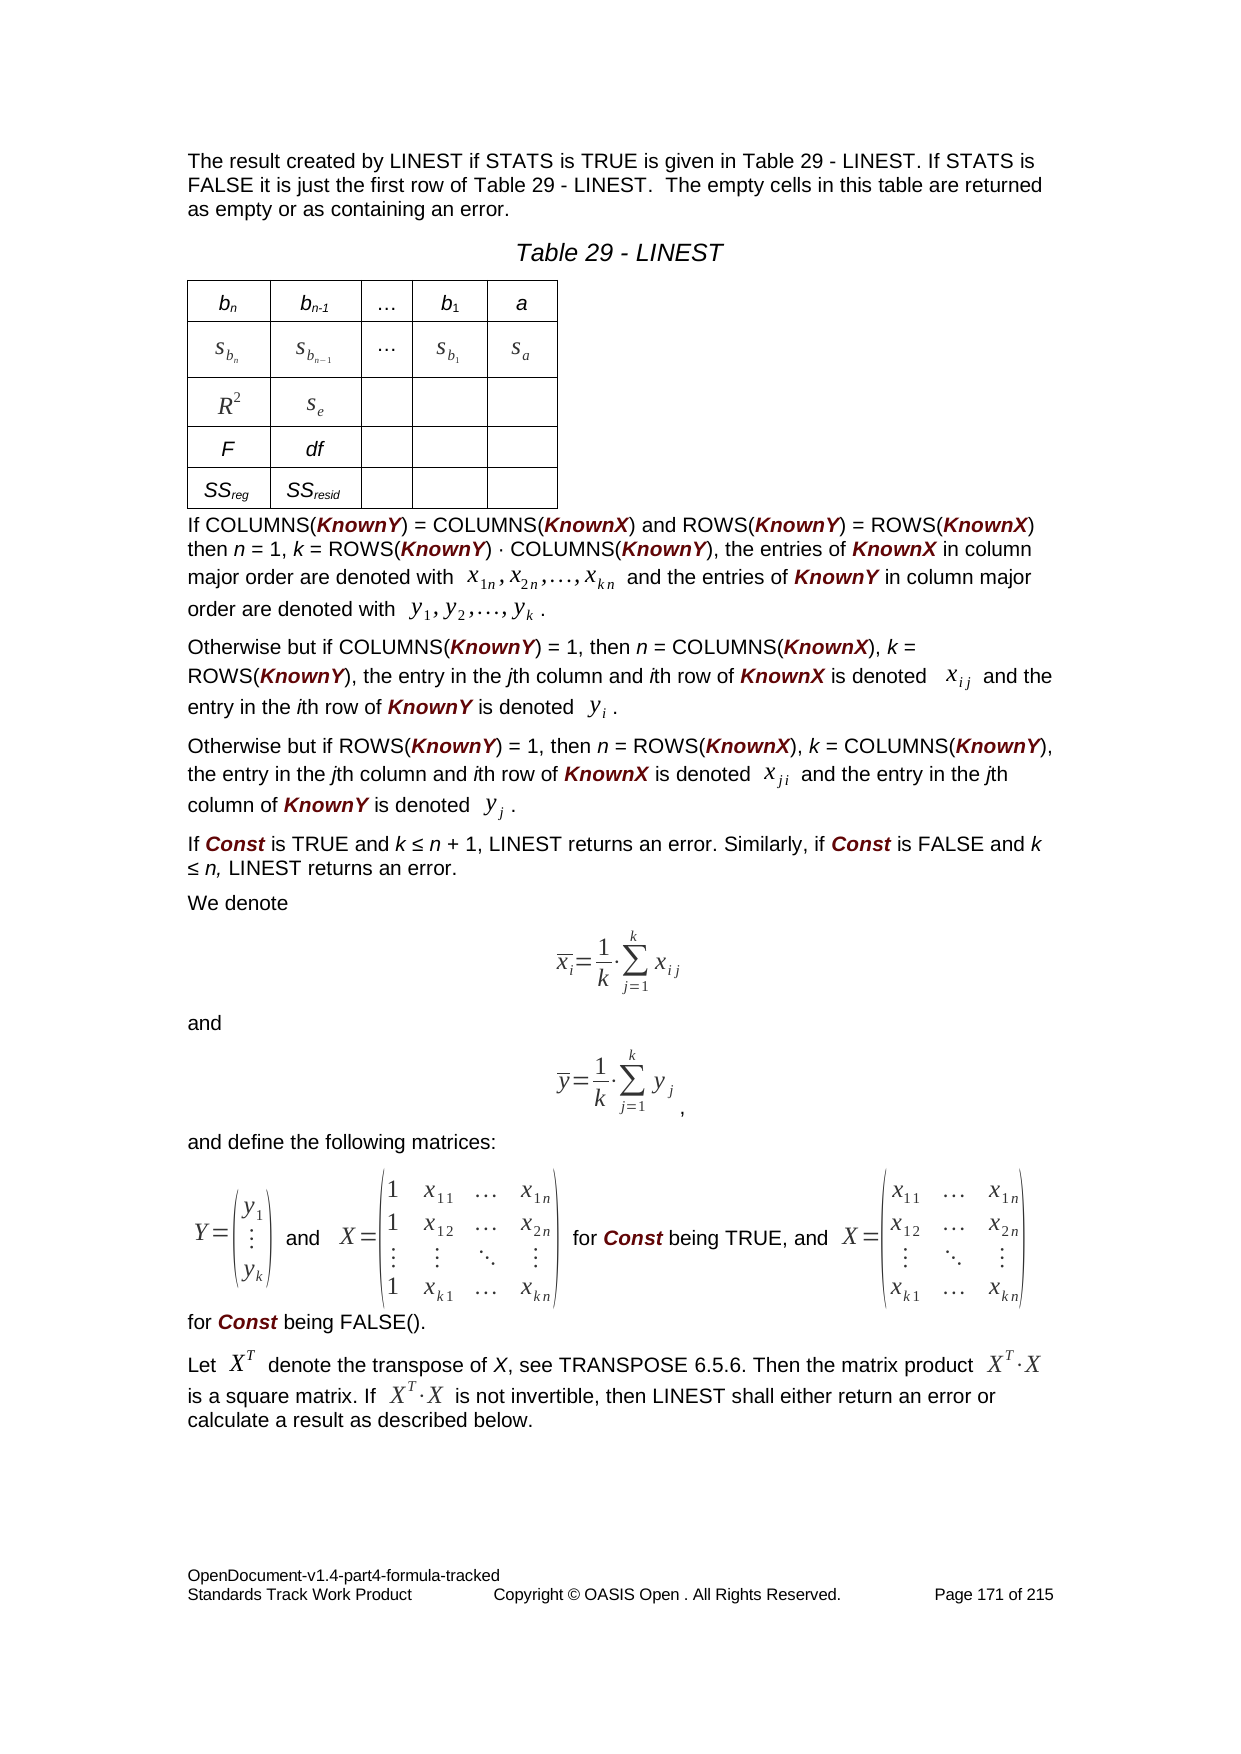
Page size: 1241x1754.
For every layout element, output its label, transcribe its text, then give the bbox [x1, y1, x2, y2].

table_cell [413, 468, 487, 508]
text If COLUMNS(KnownY) = COLUMNS(KnownX) and ROWS(KnownY) = ROWS(KnownX) then n = 1, k = ROWS(KnownY) ∙ COLUMNS(KnownY), the entries of KnownX in column major order are denoted with and the entries of KnownY in column major order are denoted with . [187, 514, 1053, 624]
table_header a [488, 281, 557, 321]
table_cell [413, 322, 487, 377]
text and for Const being TRUE, and for Const being FALSE(). [187, 1166, 1053, 1334]
text Table 29 - LINEST [187, 239, 1053, 267]
table_cell [362, 468, 412, 508]
text Otherwise but if ROWS(KnownY) = 1, then n = ROWS(KnownX), k = COLUMNS(KnownY), the entry in the jth column and ith row of KnownX is denoted and the entry in the jth column of KnownY is denoted . [187, 734, 1053, 820]
text We denote [187, 892, 1053, 915]
text Otherwise but if COLUMNS(KnownY) = 1, then n = COLUMNS(KnownX), k = ROWS(KnownY), the entry in the jth column and ith row of KnownX is denoted and the entry in the ith row of KnownY is denoted . [187, 636, 1053, 722]
text , [187, 1047, 1053, 1119]
table_cell [188, 322, 270, 377]
table_cell [362, 378, 412, 426]
table_header bn [188, 281, 270, 321]
text If Const is TRUE and k ≤ n + 1, LINEST returns an error. Similarly, if Const is FALSE and k ≤ n, LINEST returns an error. [187, 832, 1053, 879]
table_header b1 [413, 281, 487, 321]
table_cell [488, 468, 557, 508]
table_cell [413, 427, 487, 467]
table_cell F [188, 427, 270, 467]
text and [187, 1011, 1053, 1035]
table_cell [488, 378, 557, 426]
table_cell [188, 378, 270, 426]
table_cell df [271, 427, 361, 467]
table_cell [488, 322, 557, 377]
table_cell [413, 378, 487, 426]
table_header bn-1 [271, 281, 361, 321]
text Let denote the transpose of X, see TRANSPOSE 6.5.6. Then the matrix product is a square matrix. If is not invertible, then LINEST shall either return an error or calculate a result as described below. [187, 1346, 1053, 1432]
table_cell [488, 427, 557, 467]
table_cell [362, 427, 412, 467]
table_cell [271, 322, 361, 377]
table_cell [271, 378, 361, 426]
table_cell SSreg [188, 468, 270, 508]
text and define the following matrices: [187, 1131, 1053, 1154]
table_cell … [362, 322, 412, 377]
text The result created by LINEST if STATS is TRUE is given in Table 29 - LINEST. If STATS is FALSE it is just the first row of Table 29 - LINEST. The empty cells in this table are returned as empty or as containing an error. [187, 150, 1053, 221]
table_cell SSresid [271, 468, 361, 508]
table_header … [362, 281, 412, 321]
